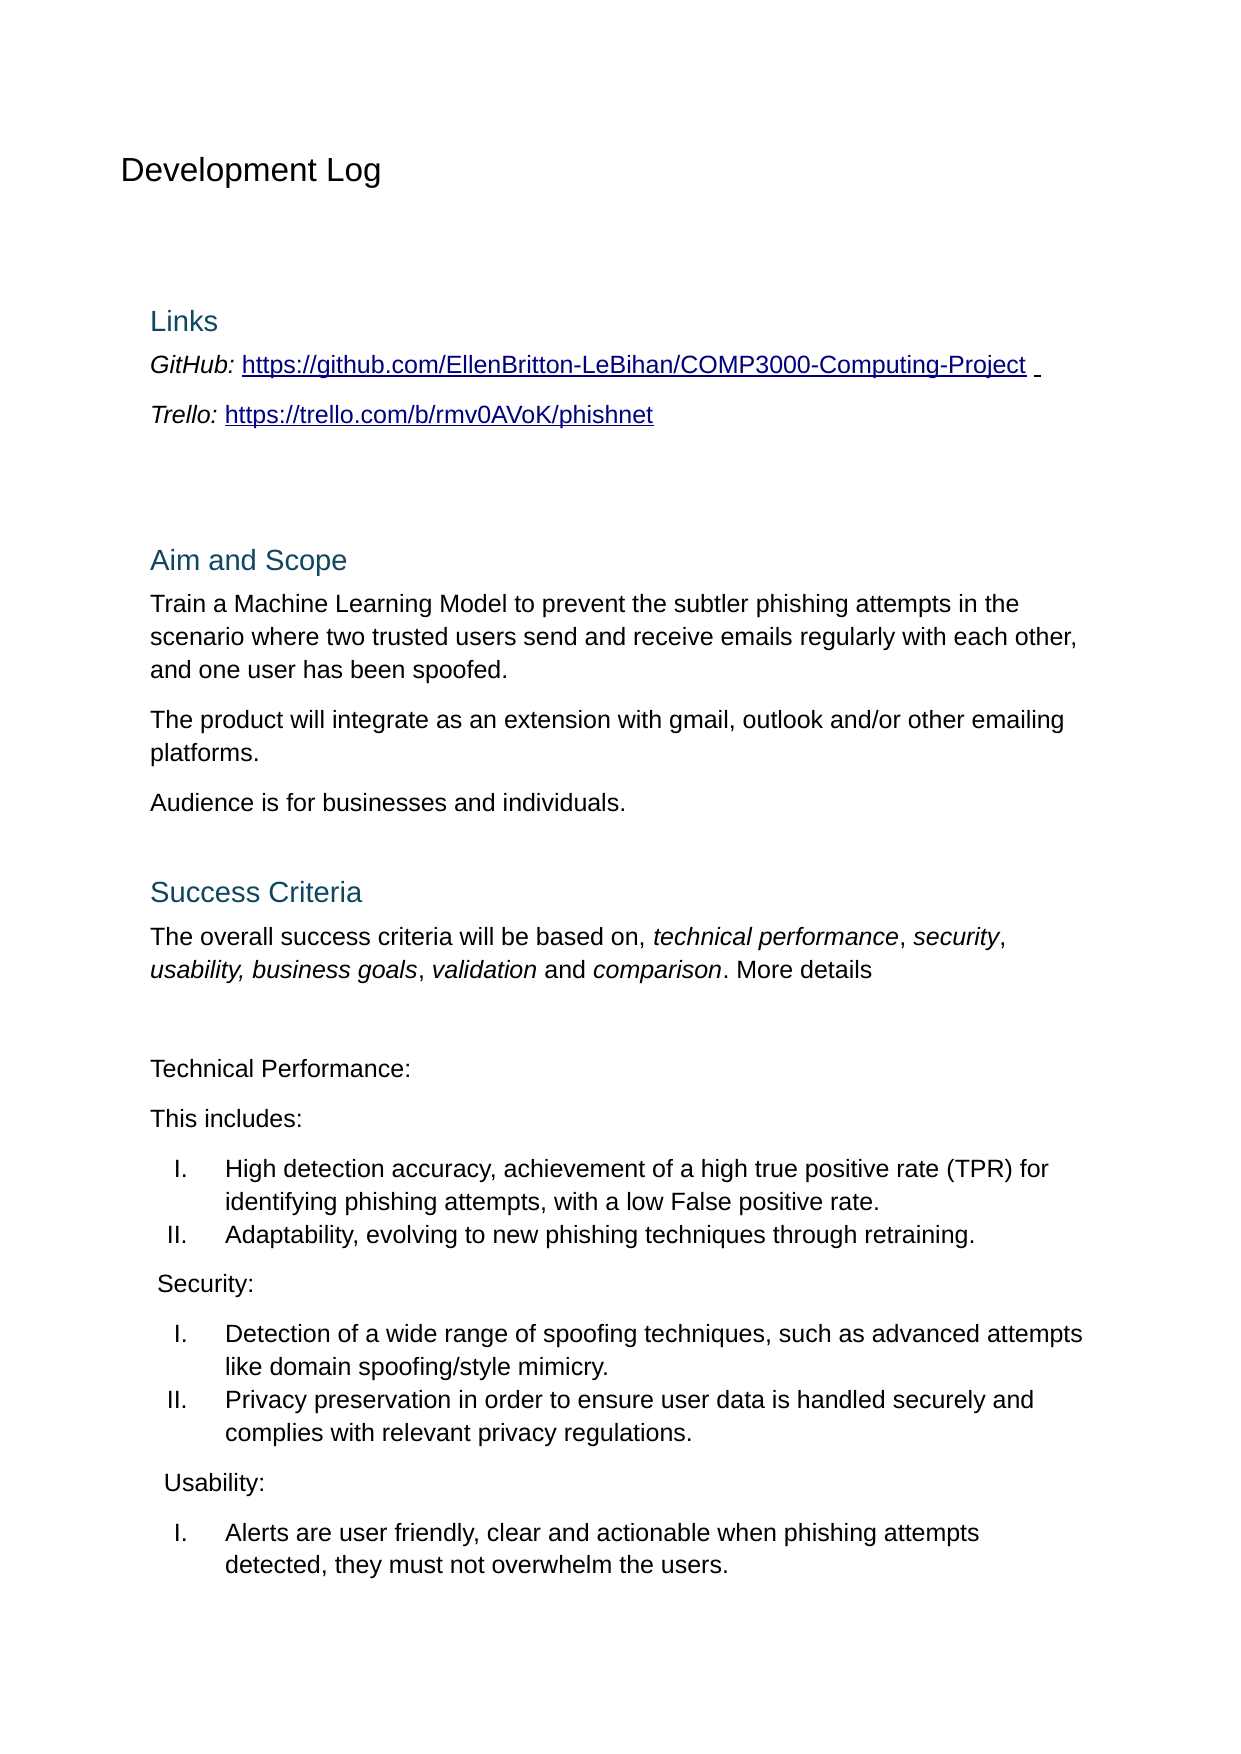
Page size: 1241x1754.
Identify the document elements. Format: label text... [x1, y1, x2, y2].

text Audience is for businesses and individuals. [150, 788, 1090, 817]
subtitle Links [150, 303, 1090, 337]
text The overall success criteria will be based on, technical performance, security, usability, business goals, validation and comparison. More details [150, 922, 1090, 984]
text Development Log [120, 150, 1090, 188]
list Adaptability, evolving to new phishing techniques through retraining. [187, 1220, 1090, 1248]
list Alerts are user friendly, clear and actionable when phishing attempts detected, they must not overwhelm the users. [187, 1517, 1090, 1579]
subtitle Aim and Scope [150, 542, 1090, 576]
text Technical Performance: [150, 1054, 1090, 1083]
list High detection accuracy, achievement of a high true positive rate (TPR) for identifying phishing attempts, with a low False positive rate. [187, 1154, 1090, 1215]
text Usability: [150, 1468, 1090, 1497]
subtitle Success Criteria [150, 875, 1090, 908]
text Train a Machine Learning Model to prevent the subtler phishing attempts in the scenario where two trusted users send and receive emails regularly with each other, and one user has been spoofed. [150, 589, 1090, 684]
text GitHub: https://github.com/EllenBritton-LeBihan/COMP3000-Computing-Project [150, 350, 1090, 379]
list Privacy preservation in order to ensure user data is handled securely and complies with relevant privacy regulations. [187, 1385, 1090, 1447]
list Detection of a wide range of spoofing techniques, such as advanced attempts like domain spoofing/style mimicry. [187, 1319, 1090, 1381]
text The product will integrate as an extension with gmail, outlook and/or other emailing platforms. [150, 705, 1090, 767]
text This includes: [150, 1104, 1090, 1133]
text Security: [150, 1269, 1090, 1298]
text Trello: https://trello.com/b/rmv0AVoK/phishnet [150, 400, 1090, 429]
